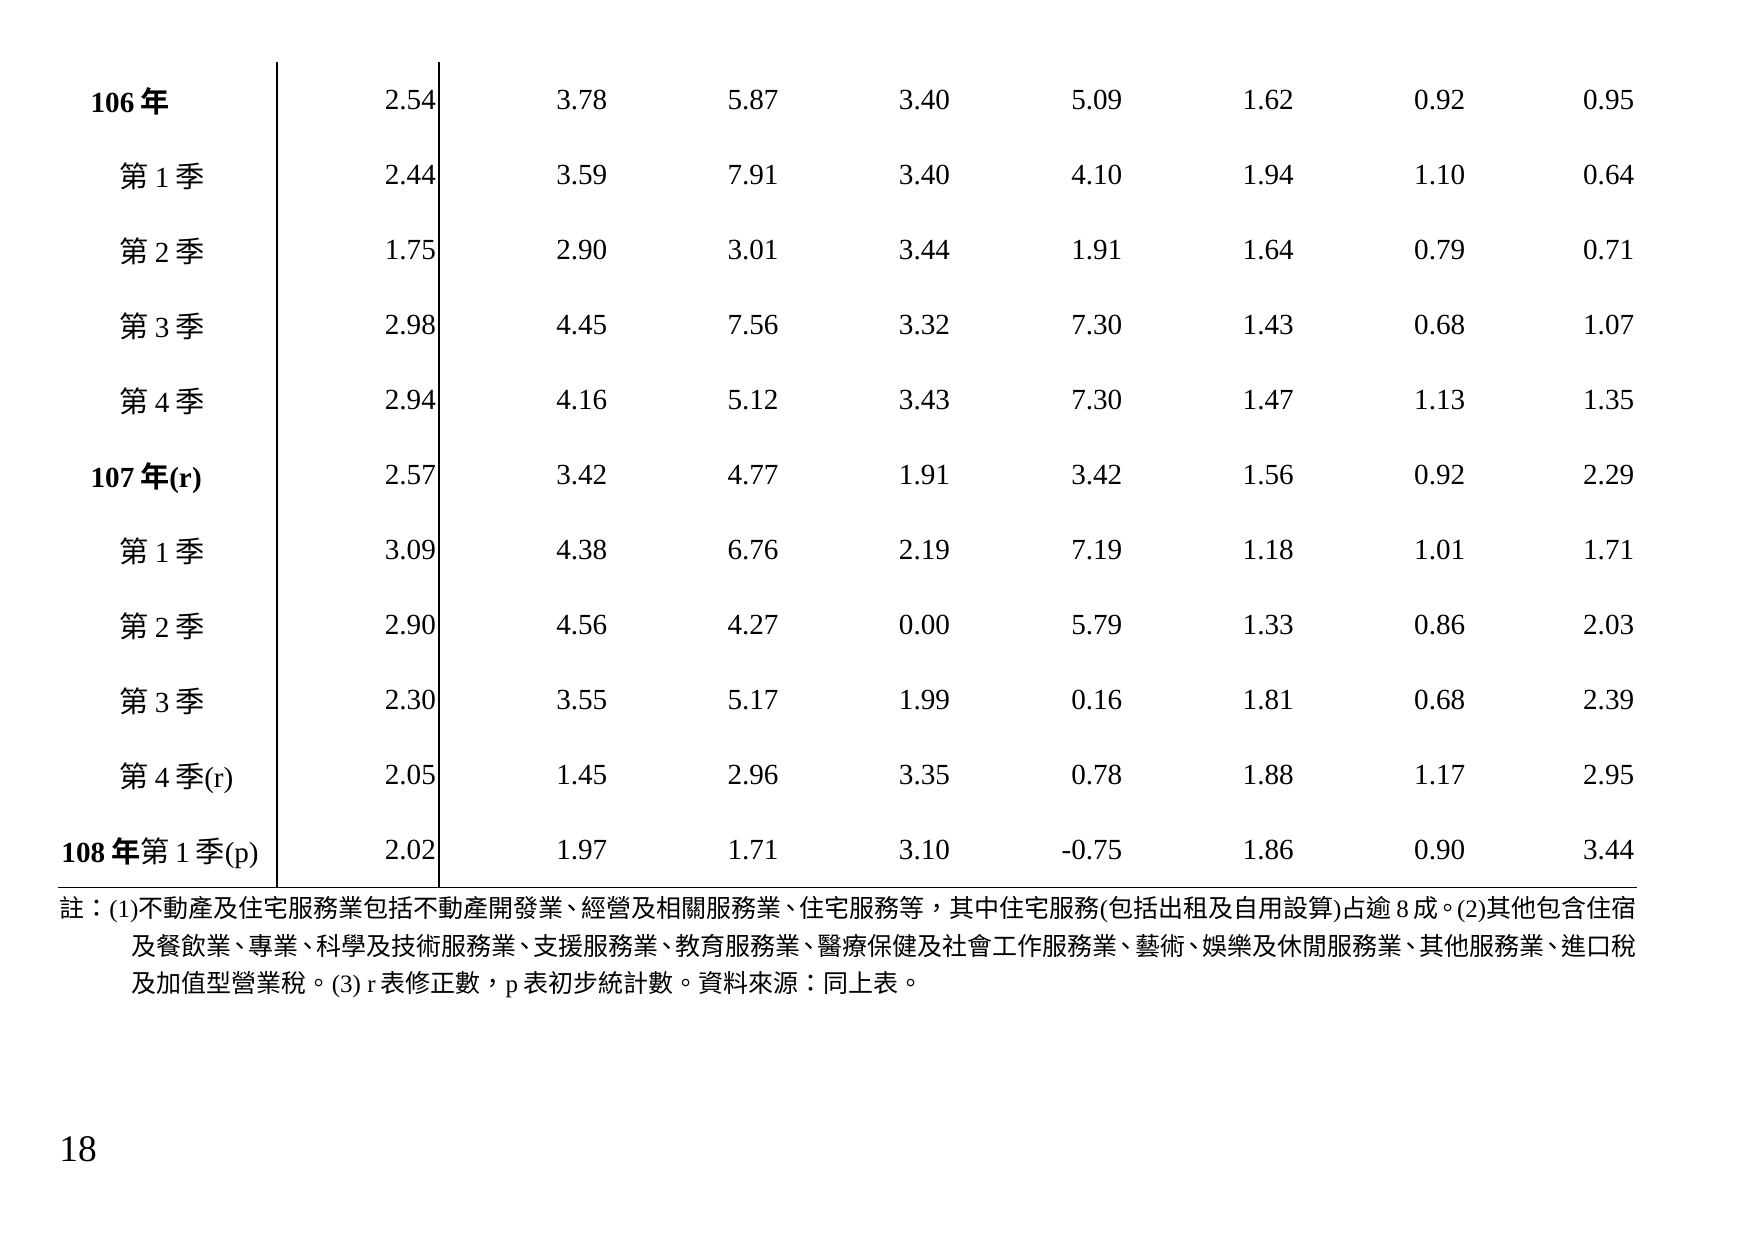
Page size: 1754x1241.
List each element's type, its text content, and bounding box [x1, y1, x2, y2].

table_cell 1.10 [1296, 137, 1468, 212]
table_cell 6.76 [610, 512, 781, 587]
table_cell 1.75 [278, 212, 438, 287]
table_cell 1.07 [1468, 287, 1637, 362]
table_cell 4.38 [440, 512, 610, 587]
table_cell 3.01 [610, 212, 781, 287]
table_cell 1.99 [781, 662, 952, 737]
table_cell 第3季 [58, 287, 276, 362]
table_cell 第2季 [58, 587, 276, 662]
table_cell 2.90 [278, 587, 438, 662]
table_cell 1.62 [1125, 62, 1296, 137]
table_cell 第1季 [58, 137, 276, 212]
table_cell 4.10 [953, 137, 1125, 212]
table_cell 1.88 [1125, 737, 1296, 812]
table_cell 0.79 [1296, 212, 1468, 287]
table_cell 1.33 [1125, 587, 1296, 662]
table_cell 1.91 [781, 437, 952, 512]
table_cell 0.64 [1468, 137, 1637, 212]
table_cell 3.43 [781, 362, 952, 437]
table_cell 0.68 [1296, 287, 1468, 362]
table_cell 1.01 [1296, 512, 1468, 587]
table_cell 2.94 [278, 362, 438, 437]
text 註：(1)不動產及住宅服務業包括不動產開發業、經營及相關服務業、住宅服務等，其中住宅服務(包括出租及自用設算)占逾8成。(2)其他包含住宿及餐飲業、專業、科學及技術服務業、支援服務業、教育服務業、醫療保健及社會工作服務業、藝術、娛樂及休閒服務業、其他服務業、進口稅及加值型營業稅。(3) r表修正數，p表初步統計數。資料來源：同上表。 [59, 888, 1636, 1001]
table_cell 1.81 [1125, 662, 1296, 737]
table_cell 107年(r) [58, 437, 276, 512]
table_cell 3.40 [781, 62, 952, 137]
table_cell 1.47 [1125, 362, 1296, 437]
table_cell 108年第1季(p) [58, 812, 276, 887]
table_cell 3.59 [440, 137, 610, 212]
table_cell 3.32 [781, 287, 952, 362]
table_cell 1.45 [440, 737, 610, 812]
table_cell 7.19 [953, 512, 1125, 587]
table_cell 1.17 [1296, 737, 1468, 812]
table_cell 1.71 [610, 812, 781, 887]
table_cell 0.00 [781, 587, 952, 662]
table_cell 1.13 [1296, 362, 1468, 437]
table_cell 0.68 [1296, 662, 1468, 737]
table_cell 0.92 [1296, 62, 1468, 137]
table_cell 5.79 [953, 587, 1125, 662]
table_cell 5.09 [953, 62, 1125, 137]
table_cell 3.44 [781, 212, 952, 287]
table_cell 3.09 [278, 512, 438, 587]
table_cell 1.43 [1125, 287, 1296, 362]
table_cell 2.57 [278, 437, 438, 512]
table_cell 2.44 [278, 137, 438, 212]
table_cell 7.30 [953, 362, 1125, 437]
table_cell 第1季 [58, 512, 276, 587]
table_cell 7.91 [610, 137, 781, 212]
table_cell 2.05 [278, 737, 438, 812]
table_cell 1.18 [1125, 512, 1296, 587]
table_cell 2.02 [278, 812, 438, 887]
table_cell 1.35 [1468, 362, 1637, 437]
table_cell 第2季 [58, 212, 276, 287]
table_cell 1.56 [1125, 437, 1296, 512]
table_cell 1.64 [1125, 212, 1296, 287]
table_cell 4.77 [610, 437, 781, 512]
table_cell 4.16 [440, 362, 610, 437]
table_cell 0.86 [1296, 587, 1468, 662]
table_cell 5.12 [610, 362, 781, 437]
table_cell 2.29 [1468, 437, 1637, 512]
table_cell 0.95 [1468, 62, 1637, 137]
table_cell 3.78 [440, 62, 610, 137]
table_cell 5.87 [610, 62, 781, 137]
table_cell 4.45 [440, 287, 610, 362]
table_cell 2.30 [278, 662, 438, 737]
table_cell 0.90 [1296, 812, 1468, 887]
table_cell 1.71 [1468, 512, 1637, 587]
table_cell 2.54 [278, 62, 438, 137]
table_cell 3.10 [781, 812, 952, 887]
table_cell 3.44 [1468, 812, 1637, 887]
table_cell 第4季 [58, 362, 276, 437]
table_cell 1.97 [440, 812, 610, 887]
table_cell 7.30 [953, 287, 1125, 362]
table_cell 2.98 [278, 287, 438, 362]
table_cell 0.92 [1296, 437, 1468, 512]
table_cell 5.17 [610, 662, 781, 737]
table_cell 3.55 [440, 662, 610, 737]
table_cell 7.56 [610, 287, 781, 362]
table_cell 0.16 [953, 662, 1125, 737]
table_cell 2.96 [610, 737, 781, 812]
table_cell 3.42 [953, 437, 1125, 512]
table_cell 第4季(r) [58, 737, 276, 812]
table_cell 1.91 [953, 212, 1125, 287]
table_cell 4.56 [440, 587, 610, 662]
table_cell 4.27 [610, 587, 781, 662]
table_cell 2.95 [1468, 737, 1637, 812]
table_cell 第3季 [58, 662, 276, 737]
table_cell -0.75 [953, 812, 1125, 887]
table_cell 106年 [58, 62, 276, 137]
table_cell 3.35 [781, 737, 952, 812]
table_cell 1.94 [1125, 137, 1296, 212]
table_cell 2.19 [781, 512, 952, 587]
table_cell 2.39 [1468, 662, 1637, 737]
table_cell 3.42 [440, 437, 610, 512]
table_cell 3.40 [781, 137, 952, 212]
table_cell 1.86 [1125, 812, 1296, 887]
table_cell 0.78 [953, 737, 1125, 812]
table_cell 0.71 [1468, 212, 1637, 287]
table_cell 2.90 [440, 212, 610, 287]
table_cell 2.03 [1468, 587, 1637, 662]
